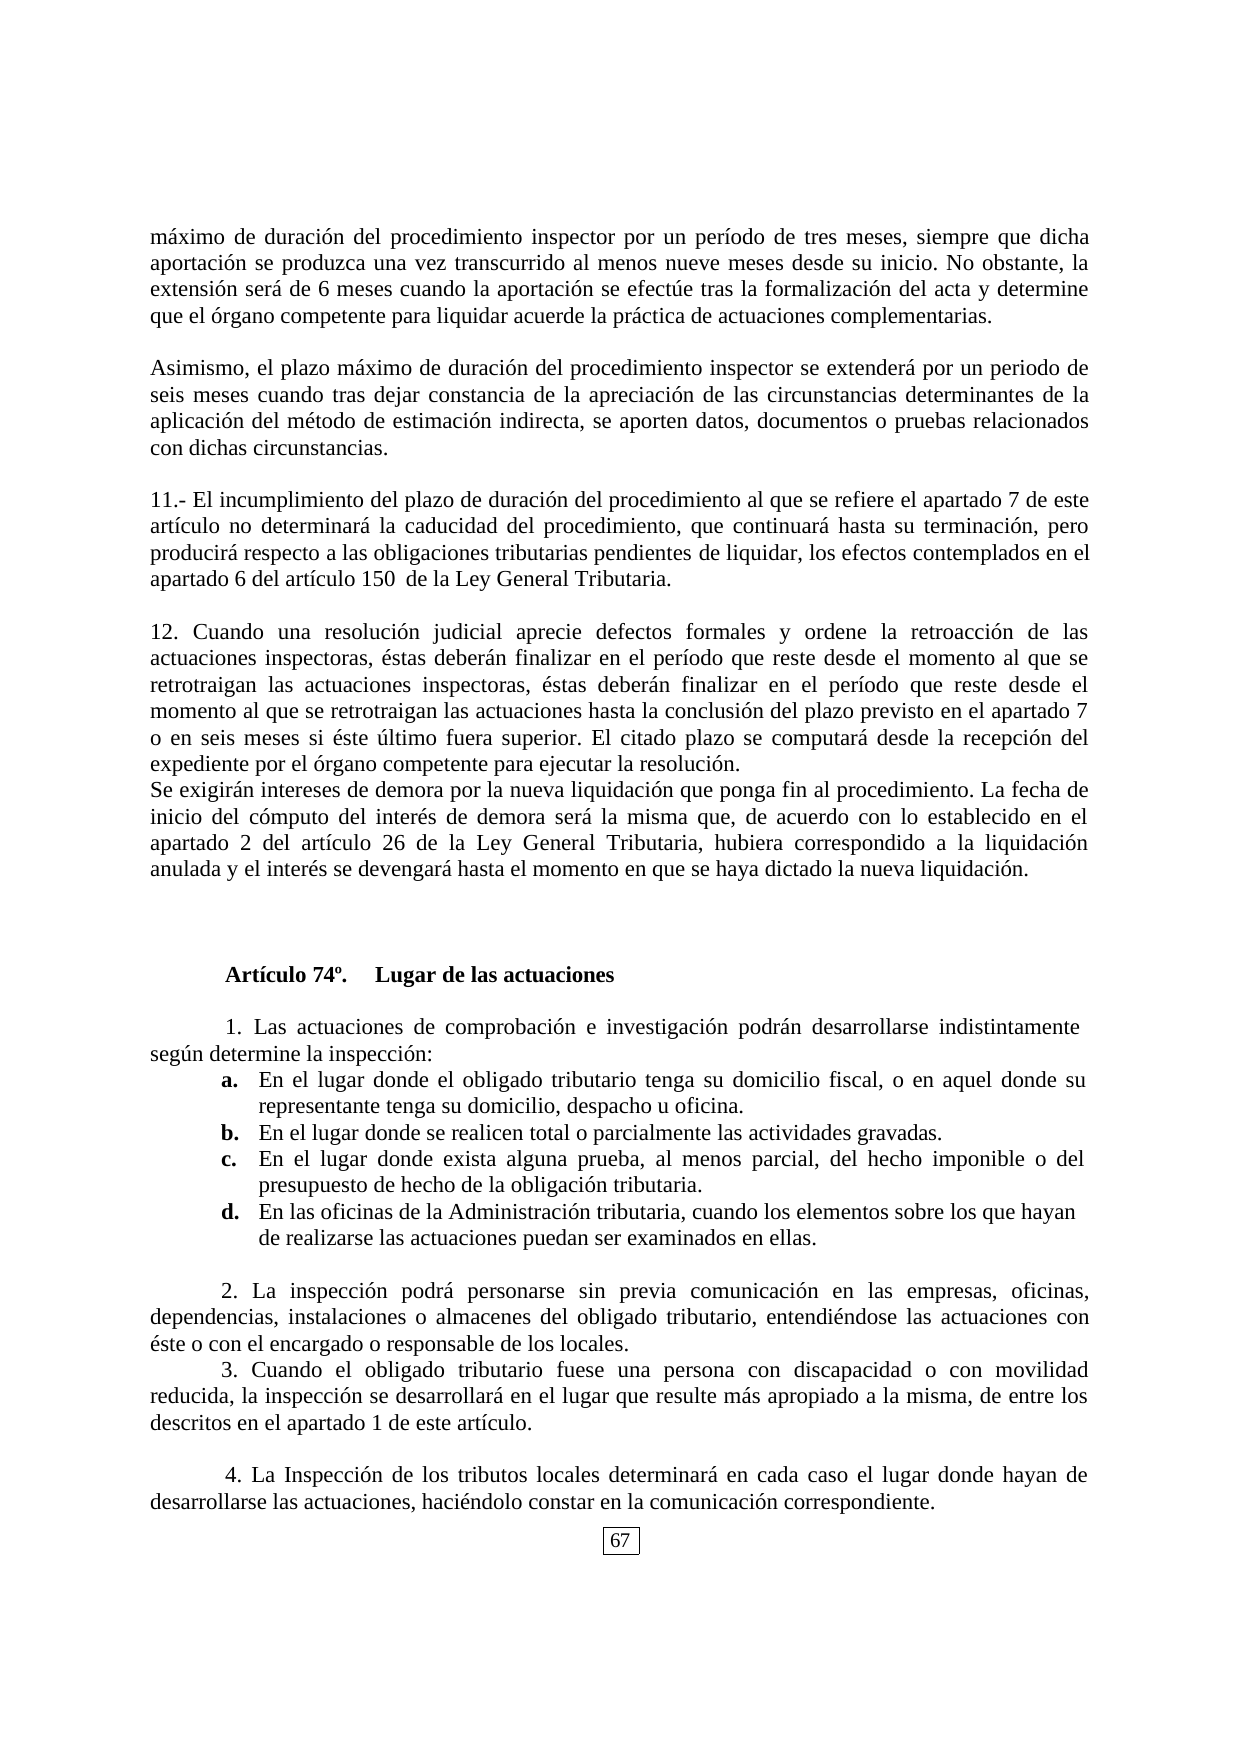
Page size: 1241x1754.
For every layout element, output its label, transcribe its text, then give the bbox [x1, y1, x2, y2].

list En las oficinas de la Administración tributaria, cuando los elementos sobre los que hayan de realizarse las actuaciones puedan ser examinados en ellas. [221, 1198, 1091, 1251]
list La Inspección de los tributos locales determinará en cada caso el lugar donde hayan de desarrollarse las actuaciones, haciéndolo constar en la comunicación correspondiente. [150, 1462, 1090, 1514]
subtitle Artículo 74º. Lugar de las actuaciones [225, 961, 1103, 987]
list Cuando una resolución judicial aprecie defectos formales y ordene la retroacción de las actuaciones inspectoras, éstas deberán finalizar en el período que reste desde el momento al que se retrotraigan las actuaciones inspectoras, éstas deberán finalizar en el período que reste desde el momento al que se retrotraigan las actuaciones hasta la conclusión del plazo previsto en el apartado 7 o en seis meses si éste último fuera superior. El citado plazo se computará desde la recepción del expediente por el órgano competente para ejecutar la resolución. [150, 618, 1091, 776]
text máximo de duración del procedimiento inspector por un período de tres meses, siempre que dicha aportación se produzca una vez transcurrido al menos nueve meses desde su inicio. No obstante, la extensión será de 6 meses cuando la aportación se efectúe tras la formalización del acta y determine que el órgano competente para liquidar acuerde la práctica de actuaciones complementarias. [150, 223, 1091, 328]
list Cuando el obligado tributario fuese una persona con discapacidad o con movilidad reducida, la inspección se desarrollará en el lugar que resulte más apropiado a la misma, de entre los descritos en el apartado 1 de este artículo. [150, 1356, 1090, 1435]
list La inspección podrá personarse sin previa comunicación en las empresas, oficinas, dependencias, instalaciones o almacenes del obligado tributario, entendiéndose las actuaciones con éste o con el encargado o responsable de los locales. [150, 1277, 1091, 1356]
text 11.- El incumplimiento del plazo de duración del procedimiento al que se refiere el apartado 7 de este artículo no determinará la caducidad del procedimiento, que continuará hasta su terminación, pero producirá respecto a las obligaciones tributarias pendientes de liquidar, los efectos contemplados en el apartado 6 del artículo 150 de la Ley General Tributaria. [150, 486, 1091, 592]
list Las actuaciones de comprobación e investigación podrán desarrollarse indistintamente según determine la inspección: [150, 1013, 1090, 1066]
list En el lugar donde el obligado tributario tenga su domicilio fiscal, o en aquel donde su representante tenga su domicilio, despacho u oficina. [221, 1066, 1090, 1119]
list En el lugar donde exista alguna prueba, al menos parcial, del hecho imponible o del presupuesto de hecho de la obligación tributaria. [221, 1145, 1090, 1198]
text Asimismo, el plazo máximo de duración del procedimiento inspector se extenderá por un periodo de seis meses cuando tras dejar constancia de la apreciación de las circunstancias determinantes de la aplicación del método de estimación indirecta, se aporten datos, documentos o pruebas relacionados con dichas circunstancias. [150, 354, 1091, 460]
text Se exigirán intereses de demora por la nueva liquidación que ponga fin al procedimiento. La fecha de inicio del cómputo del interés de demora será la misma que, de acuerdo con lo establecido en el apartado 2 del artículo 26 de la Ley General Tributaria, hubiera correspondido a la liquidación anulada y el interés se devengará hasta el momento en que se haya dictado la nueva liquidación. [150, 776, 1090, 882]
list En el lugar donde se realicen total o parcialmente las actividades gravadas. [221, 1119, 1103, 1145]
